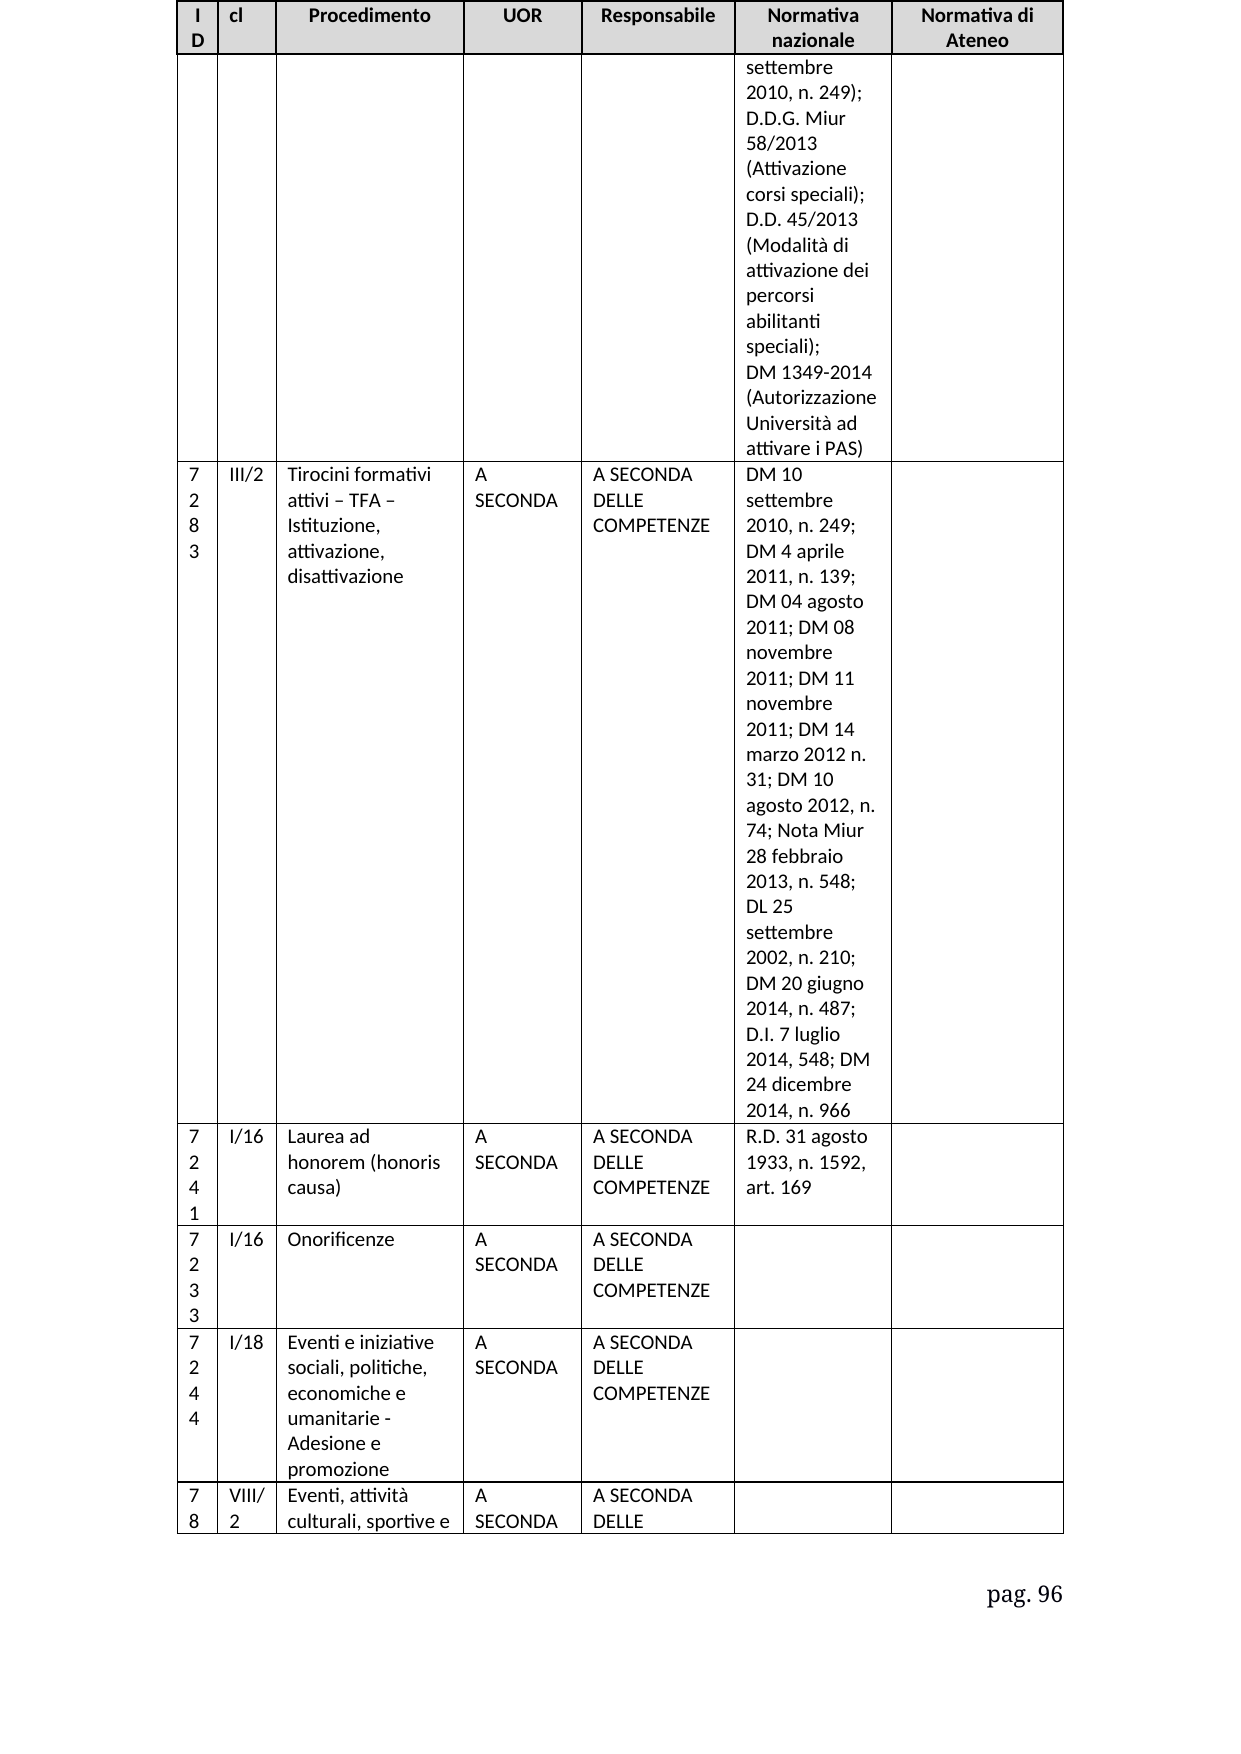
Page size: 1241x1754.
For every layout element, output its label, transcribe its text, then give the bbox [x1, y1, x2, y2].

table_cell [582, 55, 734, 461]
table_cell A SECONDA DELLE COMPETENZE [582, 1329, 734, 1481]
table_cell 7241 [178, 1124, 217, 1225]
table_header cl [219, 2, 275, 53]
table_header ID [178, 2, 217, 53]
table_header Normativa di Ateneo [893, 2, 1062, 53]
table_cell [892, 1483, 1063, 1533]
table_cell A SECONDA DELLE COMPETENZE [582, 462, 734, 1122]
table_cell Eventi e iniziative sociali, politiche, economiche e umanitarie - Adesione e promozione [277, 1329, 463, 1481]
table_cell [892, 1124, 1063, 1225]
table_header Responsabile [583, 2, 734, 53]
table_cell A SECONDA [464, 1483, 581, 1533]
table_cell [735, 1226, 891, 1328]
table_cell Onorificenze [277, 1226, 463, 1328]
table_cell [735, 1329, 891, 1481]
table_cell I/18 [218, 1329, 276, 1481]
table_cell I/16 [218, 1124, 276, 1225]
table_cell A SECONDA [464, 1124, 581, 1225]
table_cell I/16 [218, 1226, 276, 1328]
table_cell Laurea ad honorem (honoris causa) [277, 1124, 463, 1225]
table_cell A SECONDA [464, 1329, 581, 1481]
table_cell Eventi, attività culturali, sportive e [277, 1483, 463, 1533]
table_cell Tirocini formativi attivi – TFA – Istituzione, attivazione, disattivazione [277, 462, 463, 1122]
table_cell DM 10 settembre 2010, n. 249; DM 4 aprile 2011, n. 139; DM 04 agosto 2011; DM 08 novembre 2011; DM 11 novembre 2011; DM 14 marzo 2012 n. 31; DM 10 agosto 2012, n. 74; Nota Miur 28 febbraio 2013, n. 548; DL 25 settembre 2002, n. 210; DM 20 giugno 2014, n. 487; D.I. 7 luglio 2014, 548; DM 24 dicembre 2014, n. 966 [735, 462, 891, 1122]
table_header Normativa nazionale [736, 2, 891, 53]
table_cell [178, 55, 217, 461]
table_cell 78 [178, 1483, 217, 1533]
table_cell A SECONDA DELLE [582, 1483, 734, 1533]
table_cell [464, 55, 581, 461]
table_cell [892, 462, 1063, 1122]
table_cell A SECONDA [464, 1226, 581, 1328]
table_cell 7233 [178, 1226, 217, 1328]
table_cell [735, 1483, 891, 1533]
table_cell [218, 55, 276, 461]
table_cell 7283 [178, 462, 217, 1122]
table_header UOR [465, 2, 581, 53]
table_cell [892, 55, 1063, 461]
table_cell 7244 [178, 1329, 217, 1481]
table_cell [892, 1329, 1063, 1481]
table_cell III/2 [218, 462, 276, 1122]
table_cell VIII/2 [218, 1483, 276, 1533]
table_cell R.D. 31 agosto 1933, n. 1592, art. 169 [735, 1124, 891, 1225]
table_cell A SECONDA DELLE COMPETENZE [582, 1124, 734, 1225]
table_cell settembre 2010, n. 249); D.D.G. Miur 58/2013 (Attivazione corsi speciali); D.D. 45/2013 (Modalità di attivazione dei percorsi abilitanti speciali); DM 1349-2014 (Autorizzazione Università ad attivare i PAS) [735, 55, 891, 461]
table_cell [892, 1226, 1063, 1328]
table_cell [277, 55, 463, 461]
table_cell A SECONDA DELLE COMPETENZE [582, 1226, 734, 1328]
table_header Procedimento [277, 2, 463, 53]
table_cell A SECONDA [464, 462, 581, 1122]
